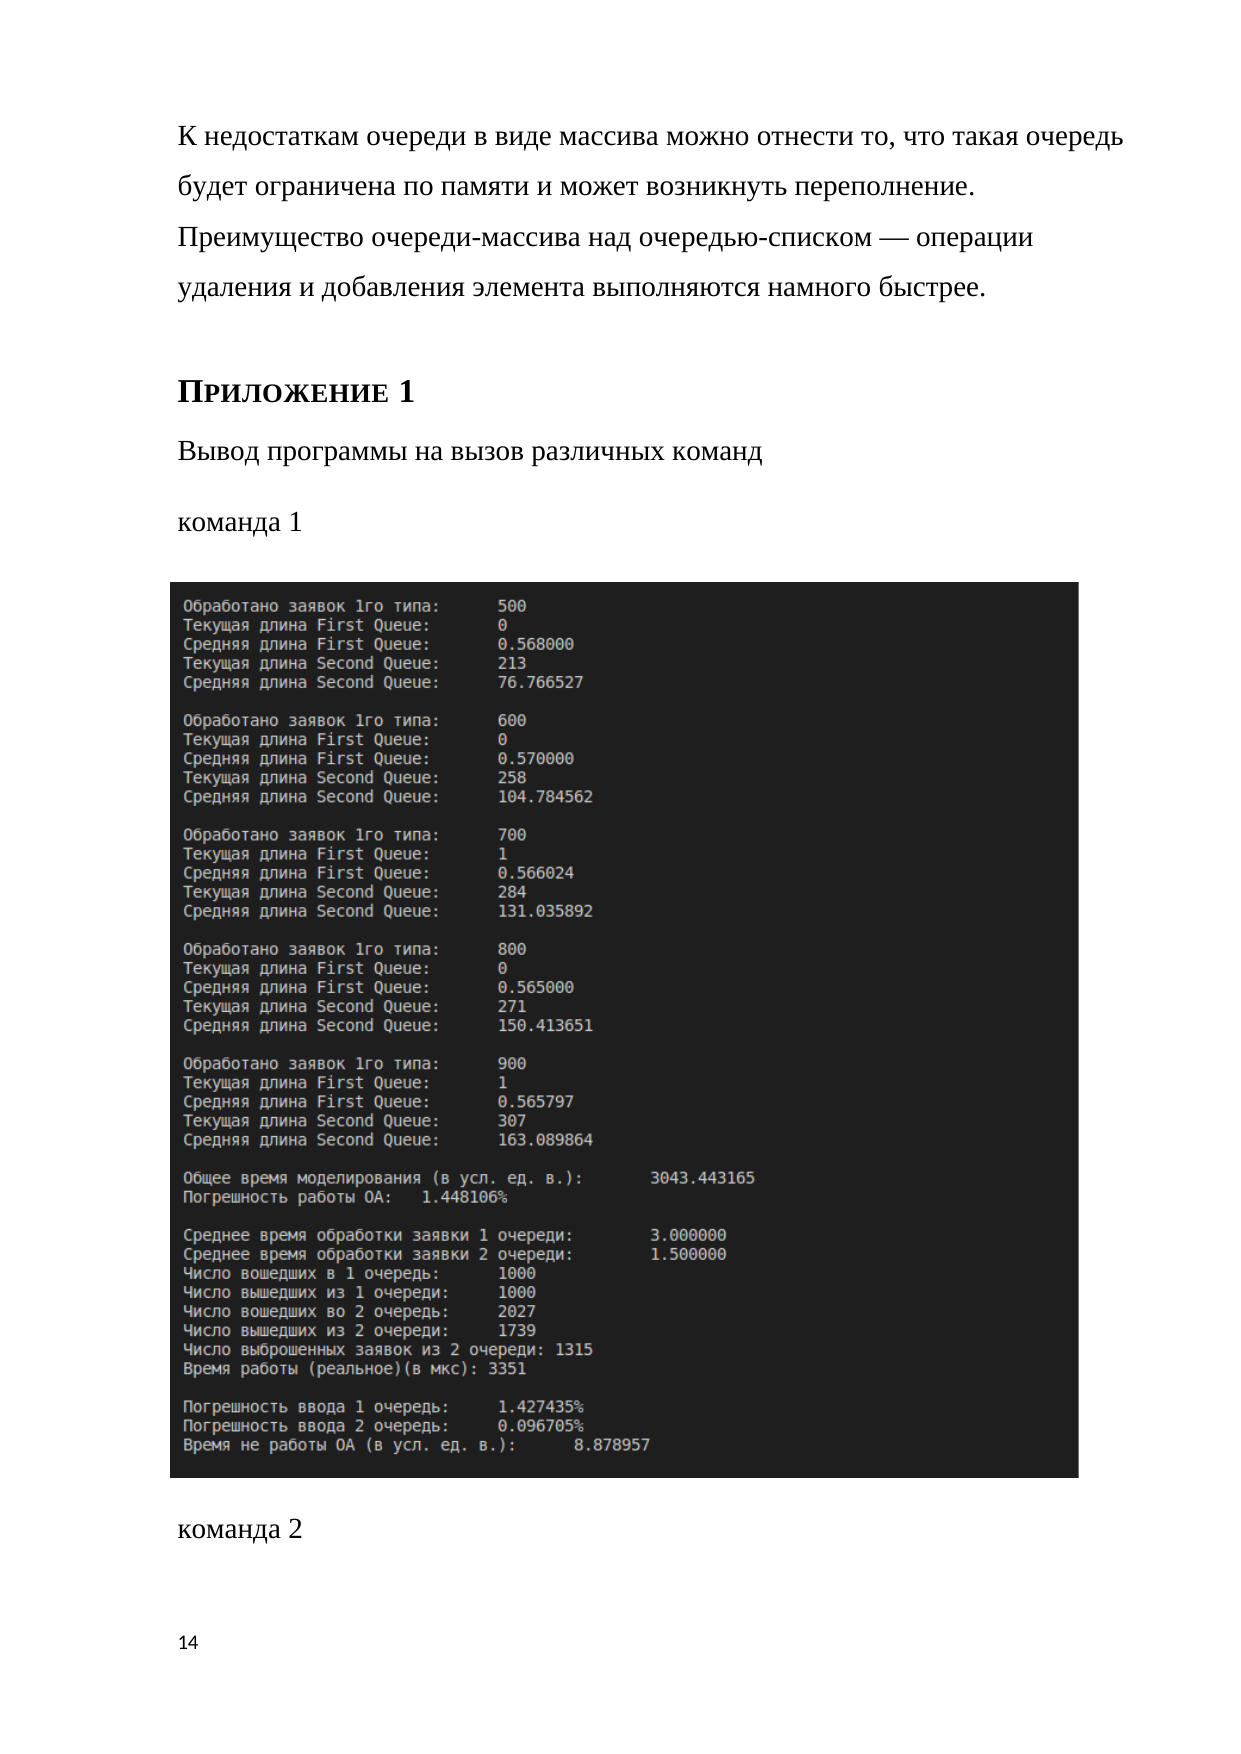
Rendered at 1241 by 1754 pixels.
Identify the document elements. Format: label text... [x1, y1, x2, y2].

text команда 1 [177, 504, 1152, 538]
text Вывод программы на вызов различных команд [177, 433, 1152, 467]
picture [170, 582, 1079, 1478]
text команда 2 [177, 1047, 1152, 1545]
subtitle Приложение 1 [177, 371, 1152, 410]
text К недостаткам очереди в виде массива можно отнести то, что такая очередь будет ограничена по памяти и может возникнуть переполнение. Преимущество очереди-массива над очередью-списком — операции удаления и добавления элемента выполняются намного быстрее. [177, 118, 1152, 303]
